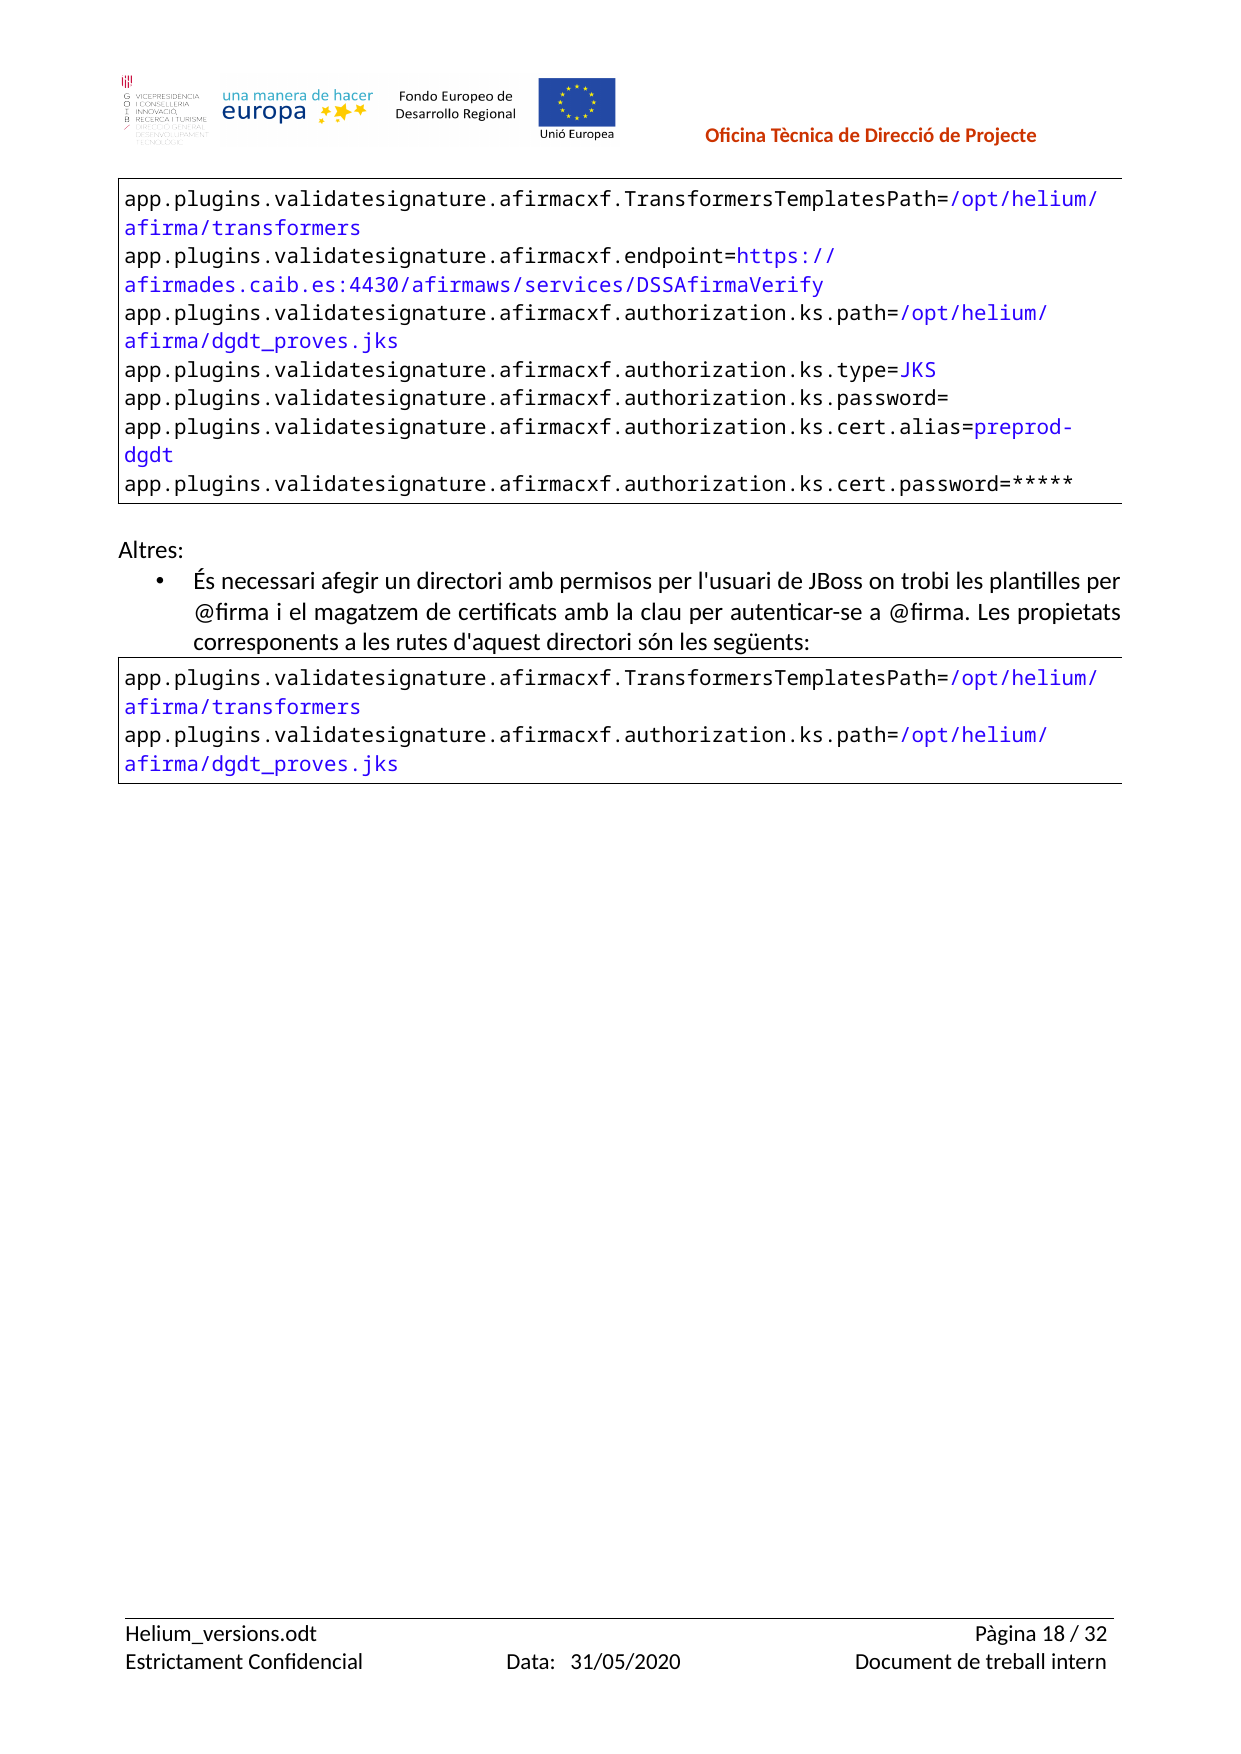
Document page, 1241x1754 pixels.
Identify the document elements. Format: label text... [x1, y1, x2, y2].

list És necessari afegir un directori amb permisos per l'usuari de JBoss on trobi les plantilles per @firma i el magatzem de certificats amb la clau per autenticar-se a @firma. Les propietats corresponents a les rutes d'aquest directori són les següents: [156, 565, 1122, 657]
text Altres: [118, 534, 1122, 565]
table_header app.plugins.validatesignature.afirmacxf.TransformersTemplatesPath=/opt/helium/afirma/transformers app.plugins.validatesignature.afirmacxf.endpoint=https://afirmades.caib.es:4430/afirmaws/services/DSSAfirmaVerify app.plugins.validatesignature.afirmacxf.authorization.ks.path=/opt/helium/afirma/dgdt_proves.jks app.plugins.validatesignature.afirmacxf.authorization.ks.type=JKS app.plugins.validatesignature.afirmacxf.authorization.ks.password= app.plugins.validatesignature.afirmacxf.authorization.ks.cert.alias=preprod-dgdt app.plugins.validatesignature.afirmacxf.authorization.ks.cert.password=***** [119, 179, 1122, 503]
picture [219, 73, 621, 147]
table_header app.plugins.validatesignature.afirmacxf.TransformersTemplatesPath=/opt/helium/afirma/transformers app.plugins.validatesignature.afirmacxf.authorization.ks.path=/opt/helium/afirma/dgdt_proves.jks [119, 658, 1122, 783]
picture [118, 73, 213, 147]
